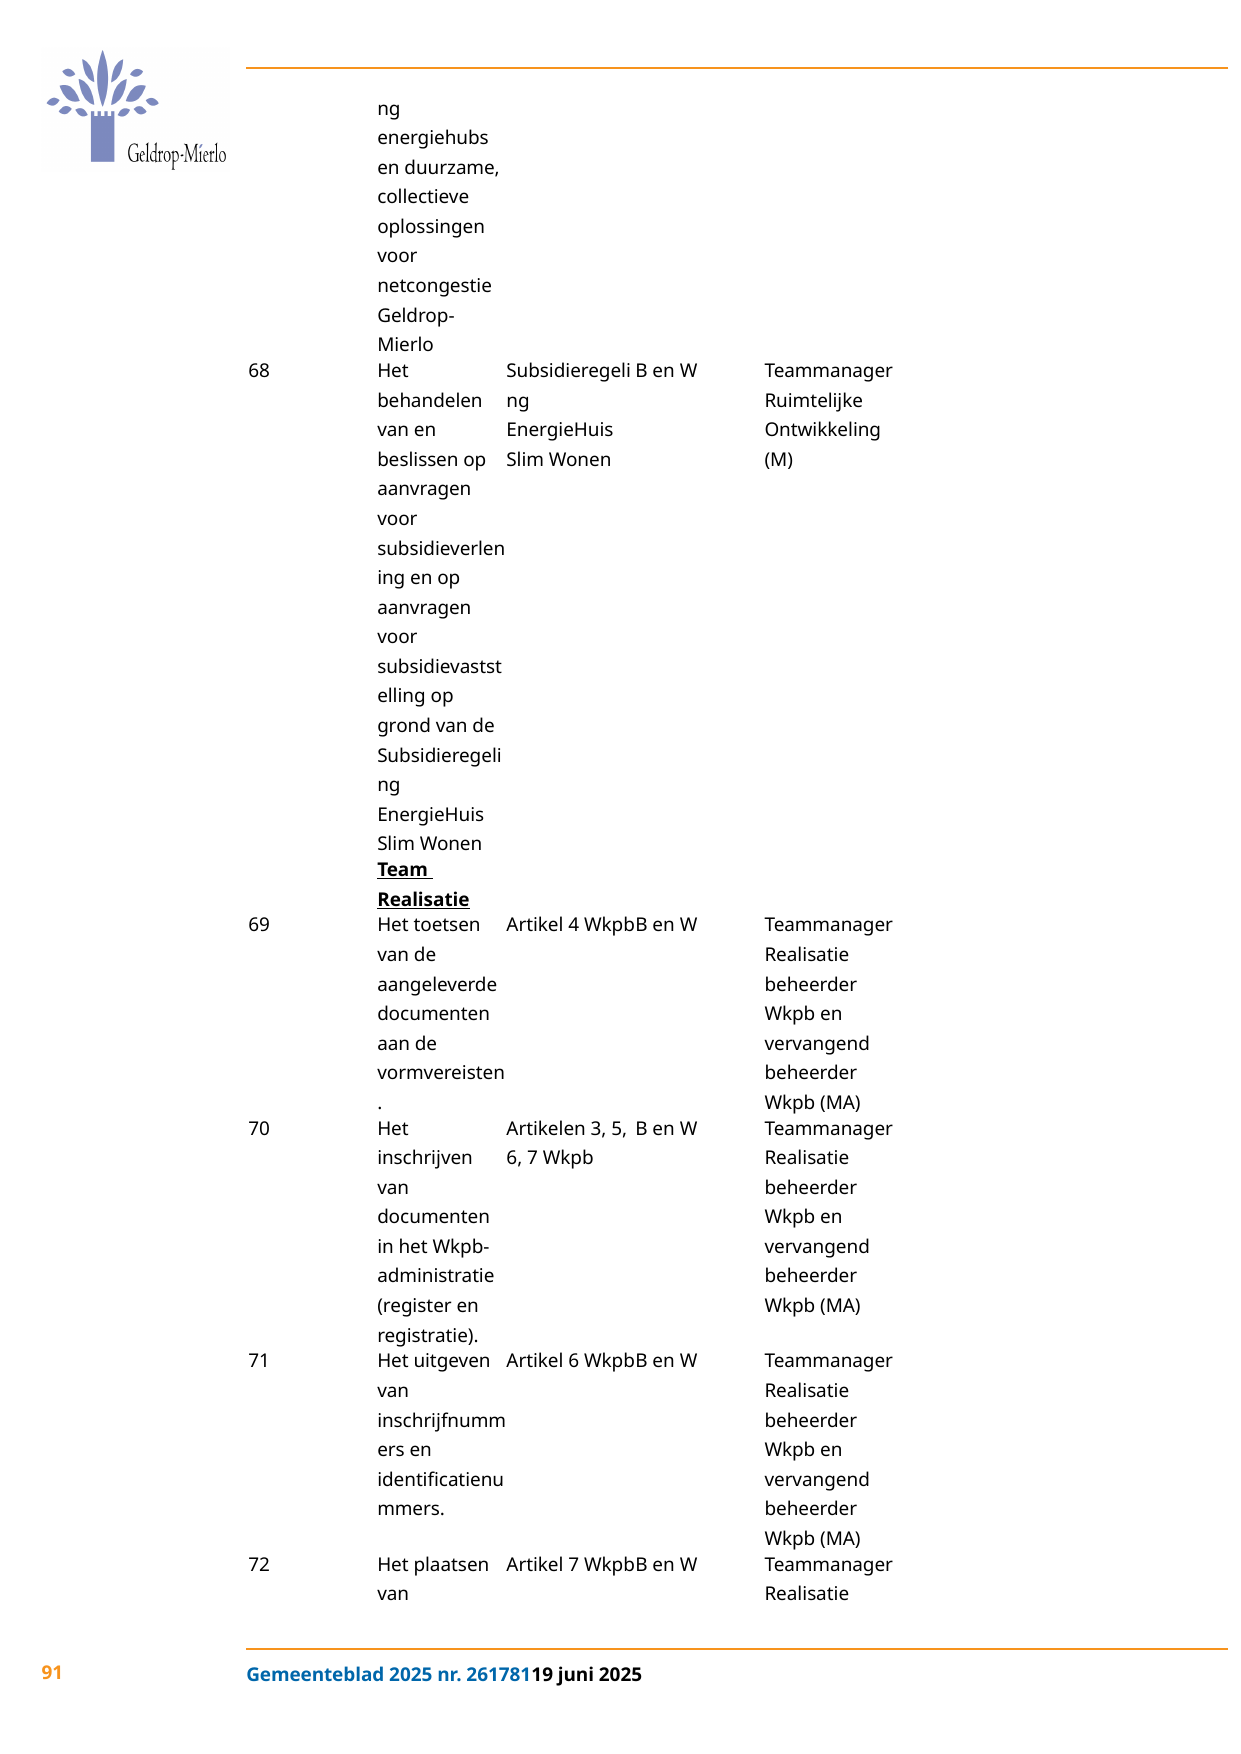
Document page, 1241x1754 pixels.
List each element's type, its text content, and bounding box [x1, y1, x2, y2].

table_cell Het inschrijven van documenten in het Wkpb-administratie (register en registratie). [377, 1115, 506, 1348]
table_cell [1023, 856, 1152, 912]
table_cell Het toetsen van de aangeleverde documenten aan de vormvereisten. [377, 912, 506, 1115]
table_cell 70 [248, 1115, 377, 1348]
table_cell [894, 357, 1022, 856]
table_cell [248, 95, 377, 357]
table_cell B en W [635, 1348, 764, 1551]
table_cell 69 [248, 912, 377, 1115]
table_cell [1023, 912, 1152, 1115]
table_cell [635, 856, 764, 912]
table_cell [894, 1551, 1022, 1606]
table_cell [1023, 1115, 1152, 1348]
table_cell [764, 856, 893, 912]
table_cell Subsidieregeling EnergieHuis Slim Wonen [506, 357, 635, 856]
table_cell Artikelen 3, 5, 6, 7 Wkpb [506, 1115, 635, 1348]
table_cell B en W [635, 357, 764, 856]
table_cell [1023, 1551, 1152, 1606]
table_cell B en W [635, 1551, 764, 1606]
table_cell [894, 95, 1022, 357]
table_cell B en W [635, 1115, 764, 1348]
table_cell Artikel 6 Wkpb [506, 1348, 635, 1551]
table_cell ng energiehubs en duurzame, collectieve oplossingen voor netcongestie Geldrop-Mierlo [377, 95, 506, 357]
table_cell Teammanager Realisatie beheerder Wkpb en vervangend beheerder Wkpb (MA) [764, 1348, 893, 1551]
table_cell Artikel 4 Wkpb [506, 912, 635, 1115]
table_cell [1023, 95, 1152, 357]
table_cell 71 [248, 1348, 377, 1551]
table_cell Teammanager Realisatie beheerder Wkpb en vervangend beheerder Wkpb (MA) [764, 1115, 893, 1348]
table_cell [764, 95, 893, 357]
table_cell Teammanager Realisatie beheerder Wkpb en vervangend beheerder Wkpb (MA) [764, 912, 893, 1115]
table_cell 68 [248, 357, 377, 856]
table_cell Team Realisatie [377, 856, 506, 912]
picture [41, 47, 231, 172]
table_cell Teammanager Realisatie [764, 1551, 893, 1606]
table_cell Artikel 7 Wkpb [506, 1551, 635, 1606]
table_cell 72 [248, 1551, 377, 1606]
table_cell [248, 856, 377, 912]
table_cell Het uitgeven van inschrijfnummers en identificatienummers. [377, 1348, 506, 1551]
table_cell [635, 95, 764, 357]
table_cell [894, 856, 1022, 912]
table_cell [506, 856, 635, 912]
table_cell [506, 95, 635, 357]
table_cell Teammanager Ruimtelijke Ontwikkeling (M) [764, 357, 893, 856]
table_cell Het plaatsen van [377, 1551, 506, 1606]
table_cell B en W [635, 912, 764, 1115]
table_cell [1023, 1348, 1152, 1551]
table_cell [894, 1348, 1022, 1551]
table_cell [1023, 357, 1152, 856]
table_cell [894, 912, 1022, 1115]
table_cell Het behandelen van en beslissen op aanvragen voor subsidieverlening en op aanvragen voor subsidievaststelling op grond van de Subsidieregeling EnergieHuis Slim Wonen [377, 357, 506, 856]
table_cell [894, 1115, 1022, 1348]
